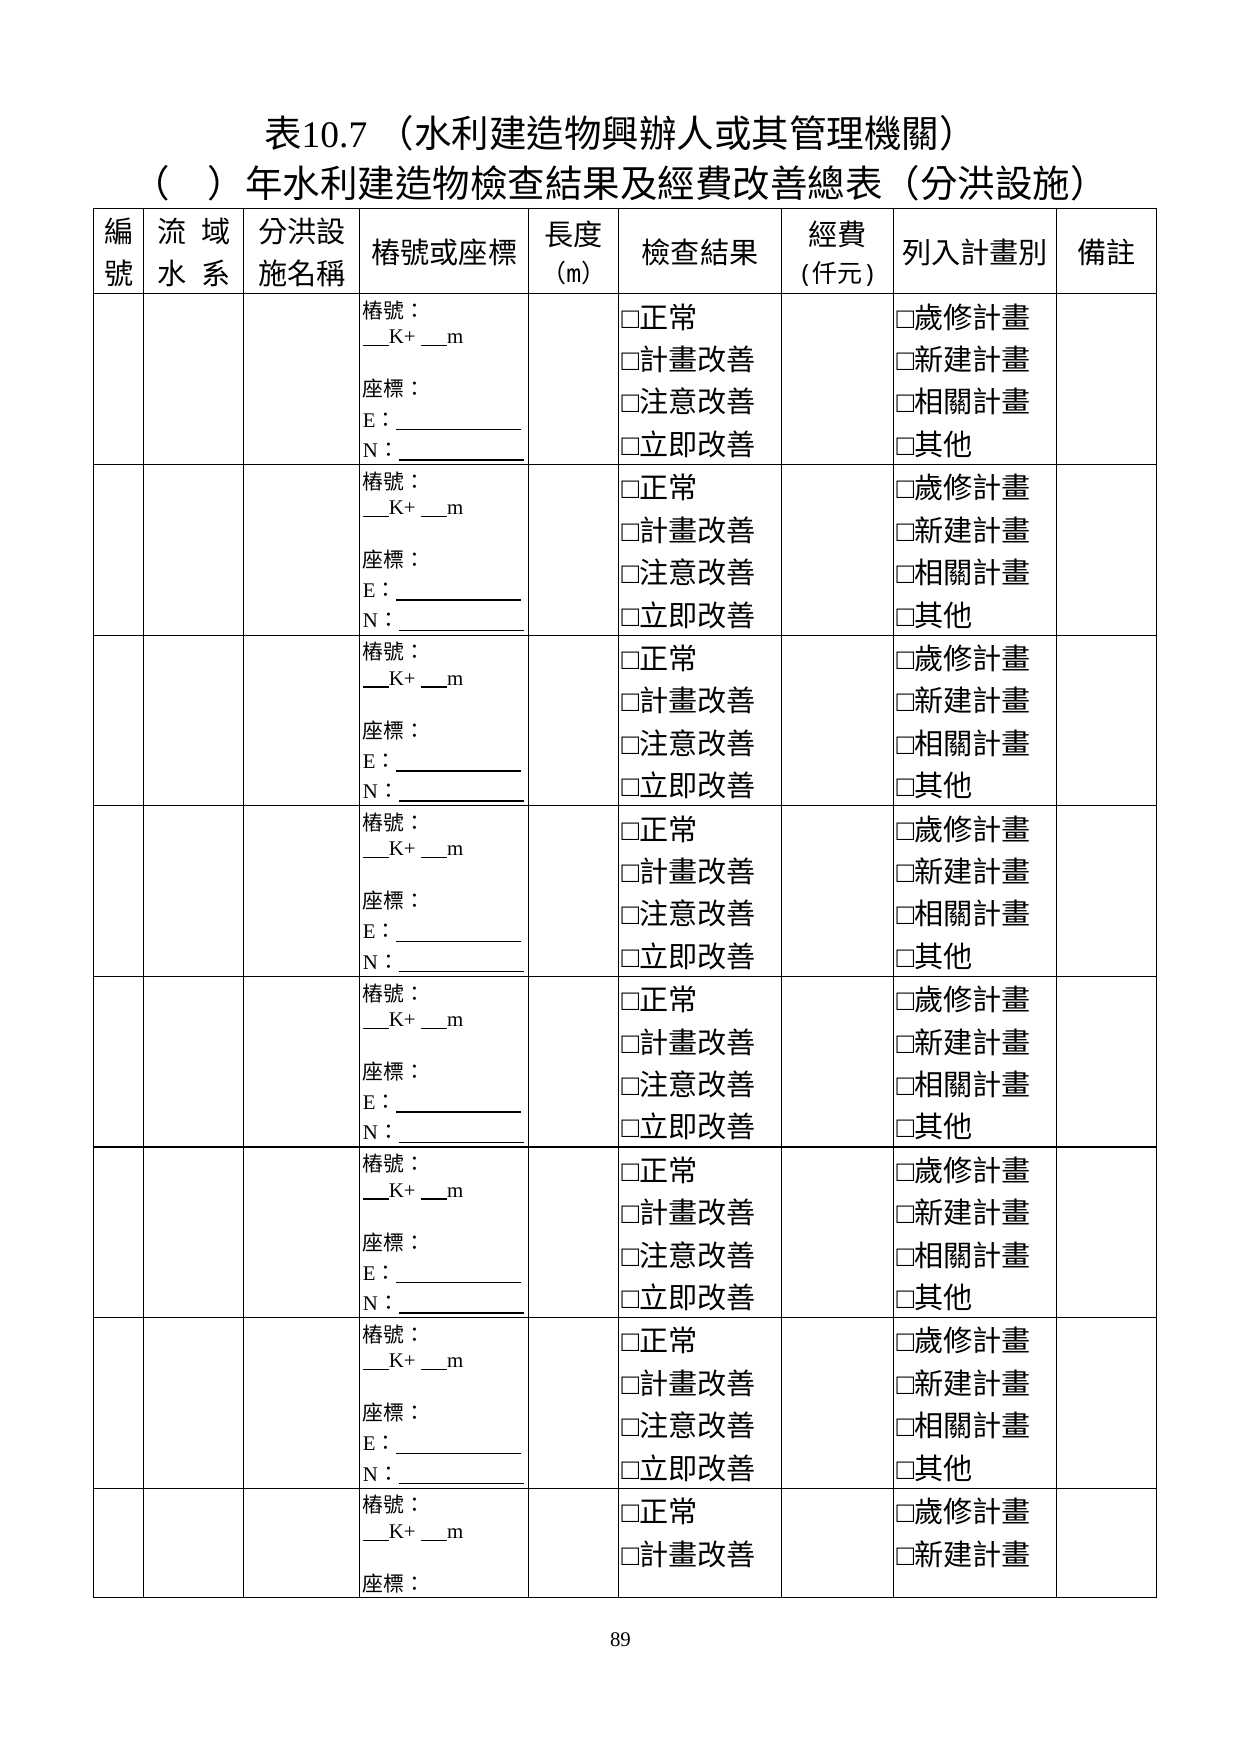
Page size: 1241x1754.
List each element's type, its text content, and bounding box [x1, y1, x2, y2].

table_cell 樁號： K+ m 座標： E： N： [360, 1148, 528, 1317]
table_cell □正常 □計畫改善 □注意改善 □立即改善 [619, 636, 781, 805]
table_cell □正常 □計畫改善 □注意改善 □立即改善 [619, 977, 781, 1146]
table_cell □歲修計畫 □新建計畫 □相關計畫 □其他 [894, 294, 1056, 464]
table_cell [144, 636, 243, 805]
table_cell 樁號： K+ m 座標： E： N： [360, 294, 528, 464]
table_cell [144, 1489, 243, 1597]
table_cell [94, 1148, 143, 1317]
table_cell [529, 806, 618, 976]
table_cell [529, 1318, 618, 1488]
table_cell [782, 806, 893, 976]
table_cell 樁號： K+ m 座標： [360, 1489, 528, 1597]
table_cell [782, 1318, 893, 1488]
table_cell □正常 □計畫改善 [619, 1489, 781, 1597]
table_cell 樁號： K+ m 座標： E： N： [360, 1318, 528, 1488]
table_cell [782, 465, 893, 634]
table_cell [144, 1148, 243, 1317]
table_cell 樁號： K+ m 座標： E： N： [360, 806, 528, 976]
table_cell 樁號： K+ m 座標： E： N： [360, 636, 528, 805]
table_cell [94, 977, 143, 1146]
subtitle 表10.7 （水利建造物興辦人或其管理機關） [53, 108, 1187, 158]
table_cell [529, 465, 618, 634]
table_cell □歲修計畫 □新建計畫 □相關計畫 □其他 [894, 1318, 1056, 1488]
table_cell [144, 294, 243, 464]
table_cell [94, 636, 143, 805]
table_cell □正常 □計畫改善 □注意改善 □立即改善 [619, 1318, 781, 1488]
table_cell [94, 806, 143, 976]
table_header 長度 （m） [529, 209, 618, 293]
table_cell [782, 1148, 893, 1317]
table_cell [782, 1489, 893, 1597]
table_cell [94, 294, 143, 464]
table_header 備註 [1057, 209, 1156, 293]
table_cell □歲修計畫 □新建計畫 □相關計畫 □其他 [894, 806, 1056, 976]
table_cell [244, 1489, 359, 1597]
table_cell □正常 □計畫改善 □注意改善 □立即改善 [619, 806, 781, 976]
table_cell [1057, 465, 1156, 634]
table_cell [244, 636, 359, 805]
table_cell [244, 806, 359, 976]
table_header 編號 [94, 209, 143, 293]
table_cell □歲修計畫 □新建計畫 [894, 1489, 1056, 1597]
table_cell □歲修計畫 □新建計畫 □相關計畫 □其他 [894, 465, 1056, 634]
table_cell □歲修計畫 □新建計畫 □相關計畫 □其他 [894, 1148, 1056, 1317]
table_header 檢查結果 [619, 209, 781, 293]
table_cell [144, 465, 243, 634]
table_cell [782, 977, 893, 1146]
table_cell [782, 636, 893, 805]
table_cell □歲修計畫 □新建計畫 □相關計畫 □其他 [894, 977, 1056, 1146]
table_cell [144, 1318, 243, 1488]
table_cell [94, 465, 143, 634]
table_cell [1057, 294, 1156, 464]
table_header 分洪設施名稱 [244, 209, 359, 293]
table_cell □正常 □計畫改善 □注意改善 □立即改善 [619, 294, 781, 464]
table_cell [244, 1148, 359, 1317]
table_cell [1057, 1148, 1156, 1317]
table_cell [529, 977, 618, 1146]
table_cell [529, 294, 618, 464]
table_cell [144, 806, 243, 976]
table_header 經費 (仟元) [782, 209, 893, 293]
subtitle （ ）年水利建造物檢查結果及經費改善總表（分洪設施） [53, 158, 1187, 208]
table_cell [244, 1318, 359, 1488]
table_cell [144, 977, 243, 1146]
table_cell [94, 1318, 143, 1488]
table_cell [1057, 806, 1156, 976]
table_cell [244, 294, 359, 464]
table_cell [529, 1489, 618, 1597]
table_header 流 域水 系 [144, 209, 243, 293]
table_cell [1057, 1318, 1156, 1488]
table_cell □正常 □計畫改善 □注意改善 □立即改善 [619, 465, 781, 634]
table_cell [244, 465, 359, 634]
table_cell [1057, 977, 1156, 1146]
table_cell [94, 1489, 143, 1597]
table_header 列入計畫別 [894, 209, 1056, 293]
table_cell [1057, 1489, 1156, 1597]
table_cell [529, 636, 618, 805]
table_cell [1057, 636, 1156, 805]
table_cell 樁號： K+ m 座標： E： N： [360, 977, 528, 1146]
table_cell □歲修計畫 □新建計畫 □相關計畫 □其他 [894, 636, 1056, 805]
table_cell [529, 1148, 618, 1317]
table_cell [782, 294, 893, 464]
table_cell □正常 □計畫改善 □注意改善 □立即改善 [619, 1148, 781, 1317]
table_header 樁號或座標 [360, 209, 528, 293]
table_cell 樁號： K+ m 座標： E： N： [360, 465, 528, 634]
table_cell [244, 977, 359, 1146]
